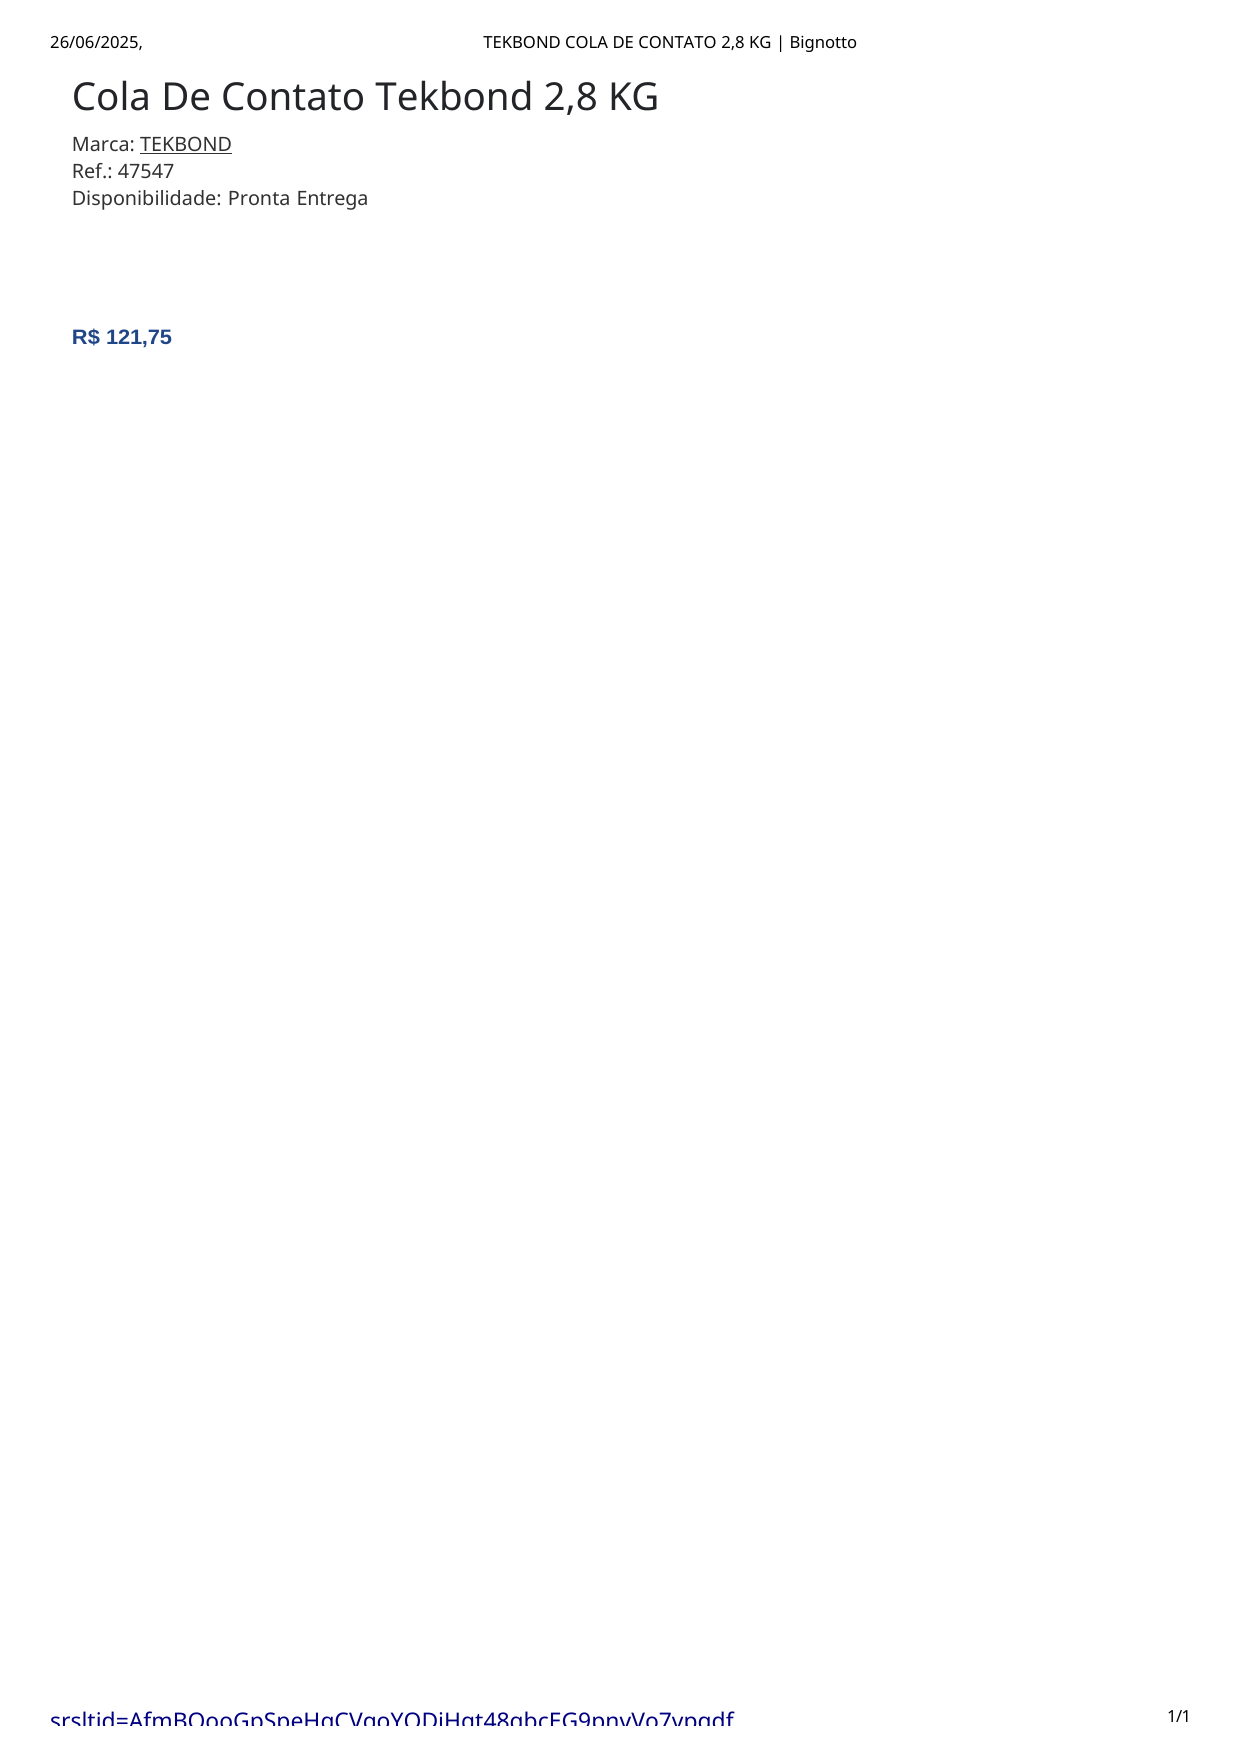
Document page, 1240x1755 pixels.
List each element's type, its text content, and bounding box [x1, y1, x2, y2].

text Disponibilidade: Pronta Entrega [72, 184, 1062, 211]
text Marca: TEKBOND Ref.: 47547 [72, 130, 272, 184]
text Cola De Contato Tekbond 2,8 KG [72, 69, 1062, 121]
text R$ 121,75 [72, 325, 1062, 349]
